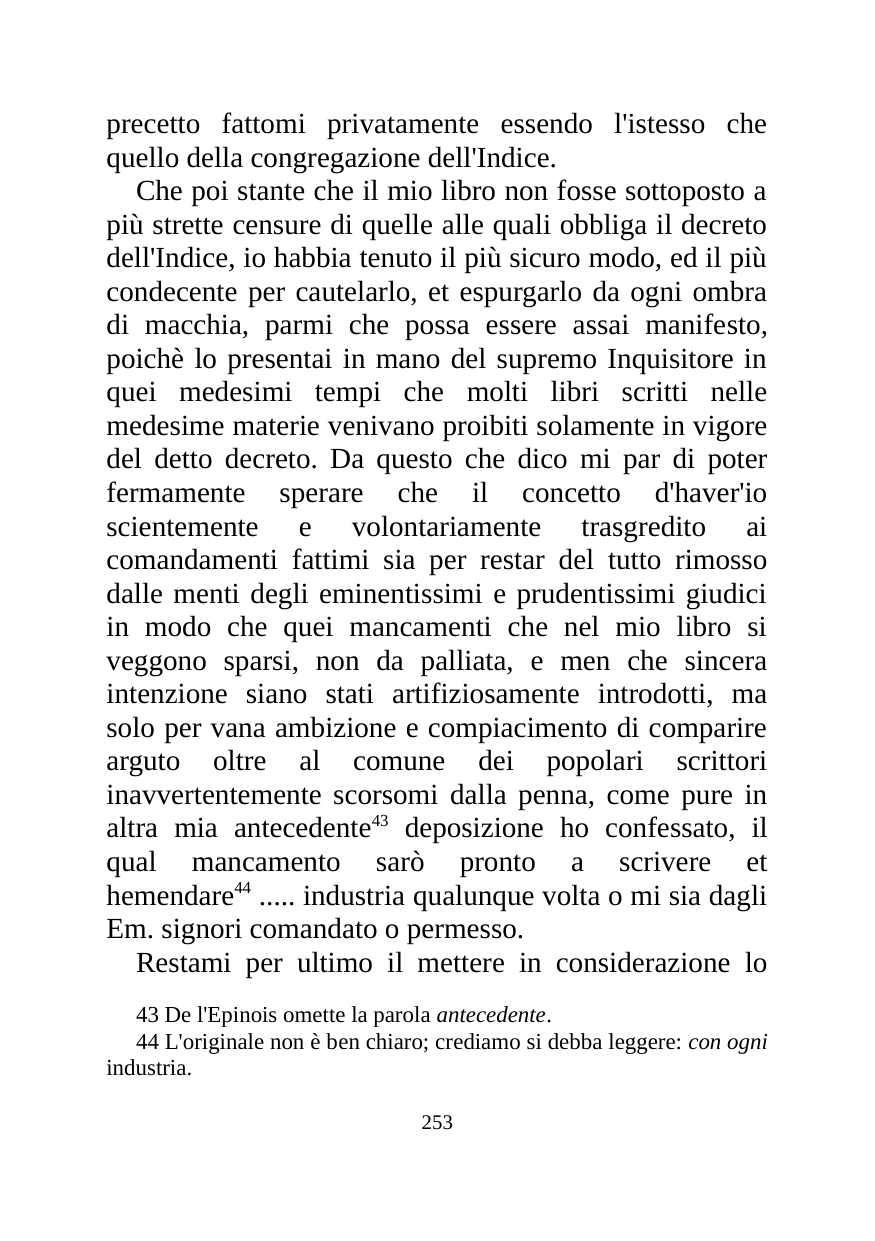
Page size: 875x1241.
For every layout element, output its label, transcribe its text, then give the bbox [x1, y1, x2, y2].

text Che poi stante che il mio libro non fosse sottoposto a più strette censure di quelle alle quali obbliga il decreto dell'Indice, io habbia tenuto il più sicuro modo, ed il più condecente per cautelarlo, et espurgarlo da ogni ombra di macchia, parmi che possa essere assai manifesto, poichè lo presentai in mano del supremo Inquisitore in quei medesimi tempi che molti libri scritti nelle medesime materie venivano proibiti solamente in vigore del detto decreto. Da questo che dico mi par di poter fermamente sperare che il concetto d'haver'io scientemente e volontariamente trasgredito ai comandamenti fattimi sia per restar del tutto rimosso dalle menti degli eminentissimi e prudentissimi giudici in modo che quei mancamenti che nel mio libro si veggono sparsi, non da palliata, e men che sincera intenzione siano stati artifiziosamente introdotti, ma solo per vana ambizione e compiacimento di comparire arguto oltre al comune dei popolari scrittori inavvertentemente scorsomi dalla penna, come pure in altra mia antecedente deposizione ho confessato, il qual mancamento sarò pronto a scrivere et hemendare ..... industria qualunque volta o mi sia dagli Em. signori comandato o permesso. [106, 173, 768, 945]
text precetto fattomi privatamente essendo l'istesso che quello della congregazione dell'Indice. [106, 106, 768, 173]
text De l'Epinois omette la parola antecedente. [106, 1001, 768, 1028]
text Restami per ultimo il mettere in considerazione lo [106, 945, 768, 978]
text L'originale non è ben chiaro; crediamo si debba leggere: con ogni industria. [106, 1028, 768, 1080]
